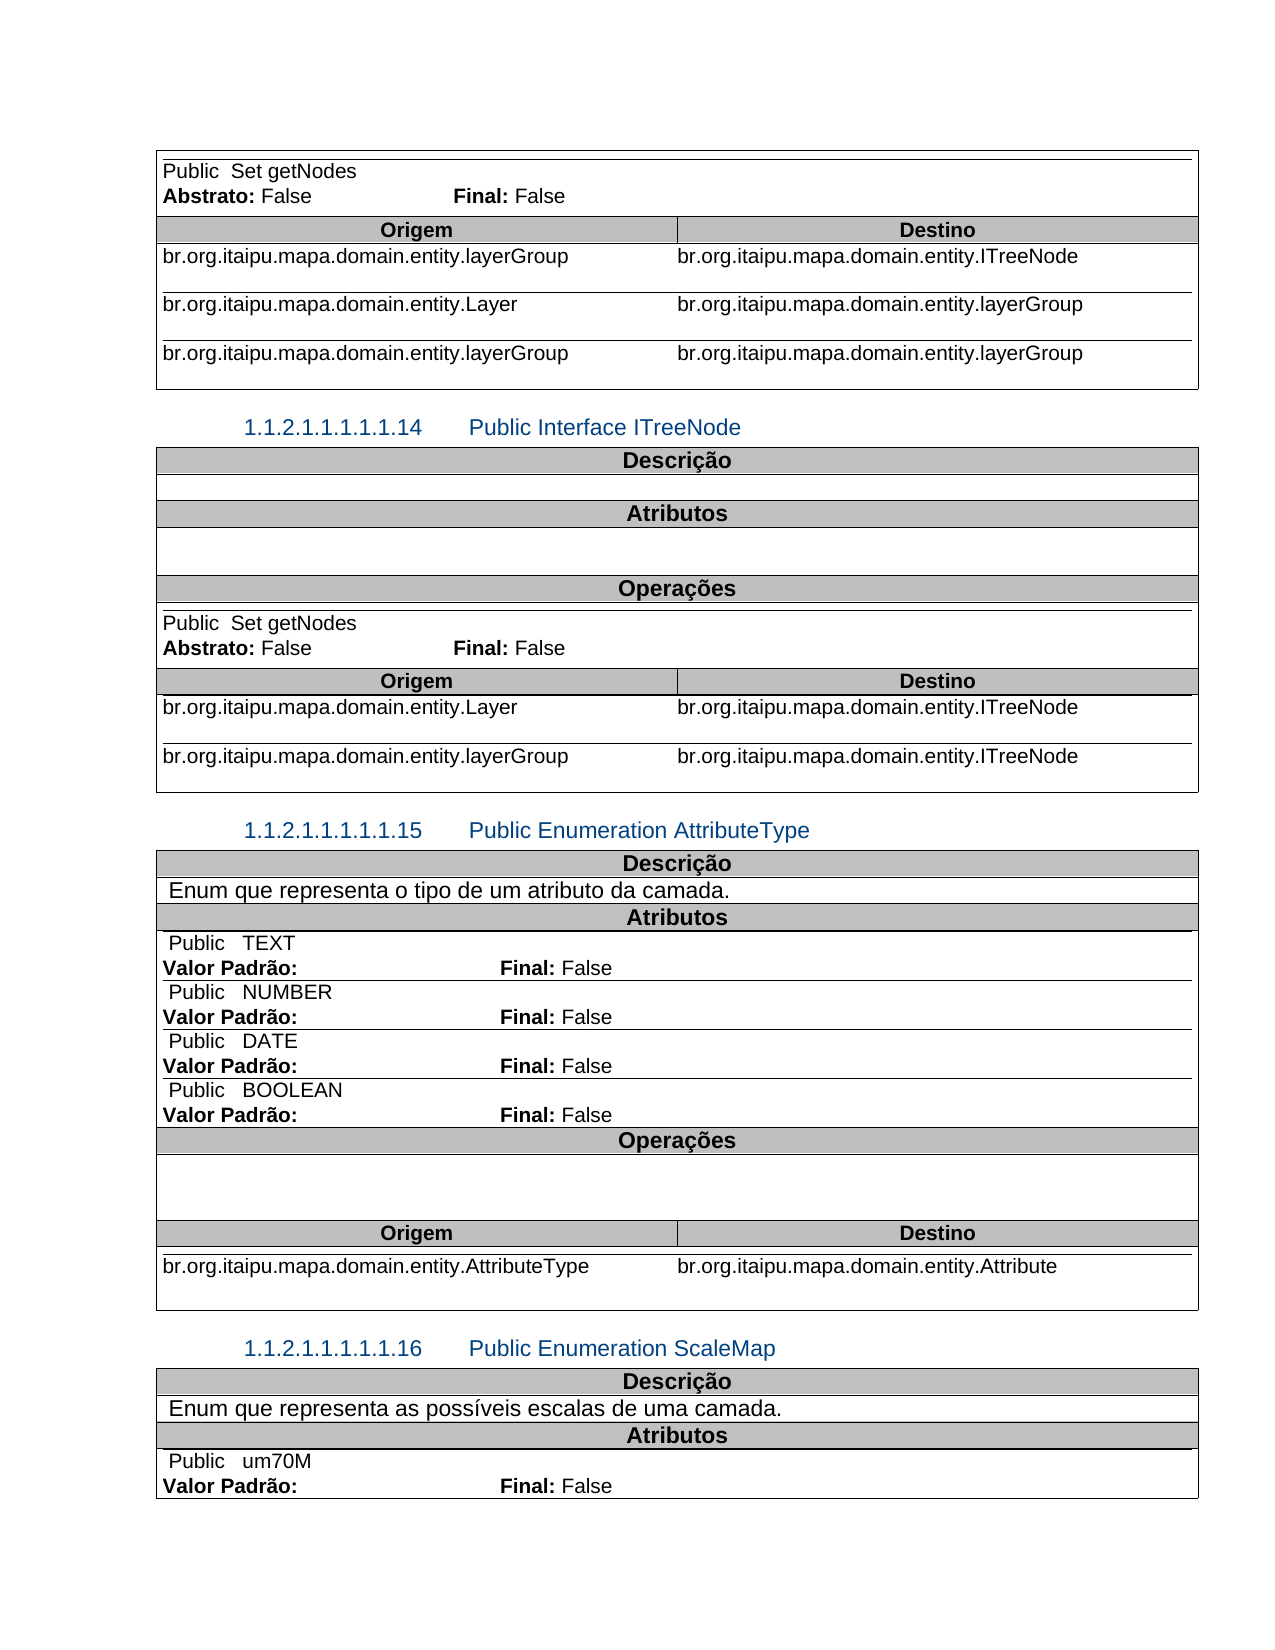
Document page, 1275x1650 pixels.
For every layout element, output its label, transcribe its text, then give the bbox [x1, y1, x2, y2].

table_cell [157, 695, 163, 791]
table_cell [157, 931, 163, 1127]
table_cell Atributos [157, 904, 1198, 930]
table_cell Origem [157, 217, 677, 242]
table_header br.org.itaipu.mapa.domain.entity.ITreeNode [677, 244, 1192, 291]
list Public Interface ITreeNode [244, 414, 1125, 440]
table_cell br.org.itaipu.mapa.domain.entity.ITreeNode [677, 744, 1192, 791]
table_header Public Set getNodes [163, 160, 716, 183]
table_cell Final: False [500, 1053, 725, 1078]
table_cell Enum que representa as possíveis escalas de uma camada. [157, 1396, 1198, 1421]
table_cell Origem [157, 669, 677, 694]
table_header [716, 160, 1192, 208]
table_cell Atributos [157, 501, 1198, 527]
table_header Public Set getNodes [163, 611, 716, 635]
table_cell [1192, 1449, 1198, 1498]
table_cell [1192, 695, 1198, 791]
table_cell Destino [678, 1221, 1198, 1246]
table_cell Final: False [500, 1102, 725, 1127]
table_header br.org.itaipu.mapa.domain.entity.AttributeType [163, 1255, 677, 1302]
table_cell Final: False [500, 1004, 725, 1029]
table_cell [157, 528, 1198, 574]
table_cell Origem [157, 1221, 677, 1246]
table_header [725, 1450, 1192, 1498]
table_cell Valor Padrão: [163, 1053, 500, 1078]
table_cell Final: False [500, 1473, 725, 1498]
table_header Descrição [157, 851, 1198, 876]
table_cell [157, 475, 1198, 500]
table_cell Public BOOLEAN [163, 1079, 725, 1102]
table_cell Operações [157, 1128, 1198, 1153]
table_cell [157, 603, 1198, 668]
table_cell Enum que representa o tipo de um atributo da camada. [157, 878, 1198, 903]
table_cell [157, 244, 163, 388]
table_cell br.org.itaipu.mapa.domain.entity.layerGroup [677, 341, 1192, 388]
table_cell Public DATE [163, 1030, 725, 1053]
table_cell [725, 981, 1192, 1029]
table_cell [1192, 244, 1198, 388]
table_cell Operações [157, 576, 1198, 601]
table_header Public TEXT [163, 932, 725, 955]
table_cell br.org.itaipu.mapa.domain.entity.Layer [163, 293, 677, 340]
table_cell Public NUMBER [163, 981, 725, 1004]
table_cell Abstrato: False [163, 183, 453, 208]
table_cell [157, 1155, 1198, 1220]
table_cell Abstrato: False [163, 635, 453, 659]
table_cell Final: False [453, 635, 716, 659]
table_header [725, 932, 1192, 980]
table_cell [725, 1079, 1192, 1127]
table_header br.org.itaipu.mapa.domain.entity.Layer [163, 696, 677, 743]
table_cell Valor Padrão: [163, 1473, 500, 1498]
table_cell [157, 1247, 1198, 1309]
table_header br.org.itaipu.mapa.domain.entity.ITreeNode [677, 696, 1192, 743]
table_cell Final: False [500, 955, 725, 980]
table_header br.org.itaipu.mapa.domain.entity.Attribute [677, 1255, 1192, 1302]
table_cell Destino [678, 217, 1198, 242]
table_cell Atributos [157, 1423, 1198, 1448]
table_cell [157, 151, 1198, 216]
table_header Descrição [157, 1369, 1198, 1394]
table_header br.org.itaipu.mapa.domain.entity.layerGroup [163, 244, 677, 291]
table_cell Valor Padrão: [163, 955, 500, 980]
table_cell br.org.itaipu.mapa.domain.entity.layerGroup [163, 341, 677, 388]
list Public Enumeration ScaleMap [244, 1335, 1125, 1361]
table_cell Valor Padrão: [163, 1102, 500, 1127]
list Public Enumeration AttributeType [244, 817, 1125, 843]
table_cell br.org.itaipu.mapa.domain.entity.layerGroup [677, 293, 1192, 340]
table_cell [1192, 931, 1198, 1127]
table_cell Final: False [453, 183, 716, 208]
table_cell Valor Padrão: [163, 1004, 500, 1029]
table_header Public um70M [163, 1450, 725, 1473]
table_cell [157, 1449, 163, 1498]
table_header Descrição [157, 448, 1198, 473]
table_cell br.org.itaipu.mapa.domain.entity.layerGroup [163, 744, 677, 791]
table_cell Destino [678, 669, 1198, 694]
table_cell [725, 1030, 1192, 1078]
table_header [716, 611, 1192, 659]
